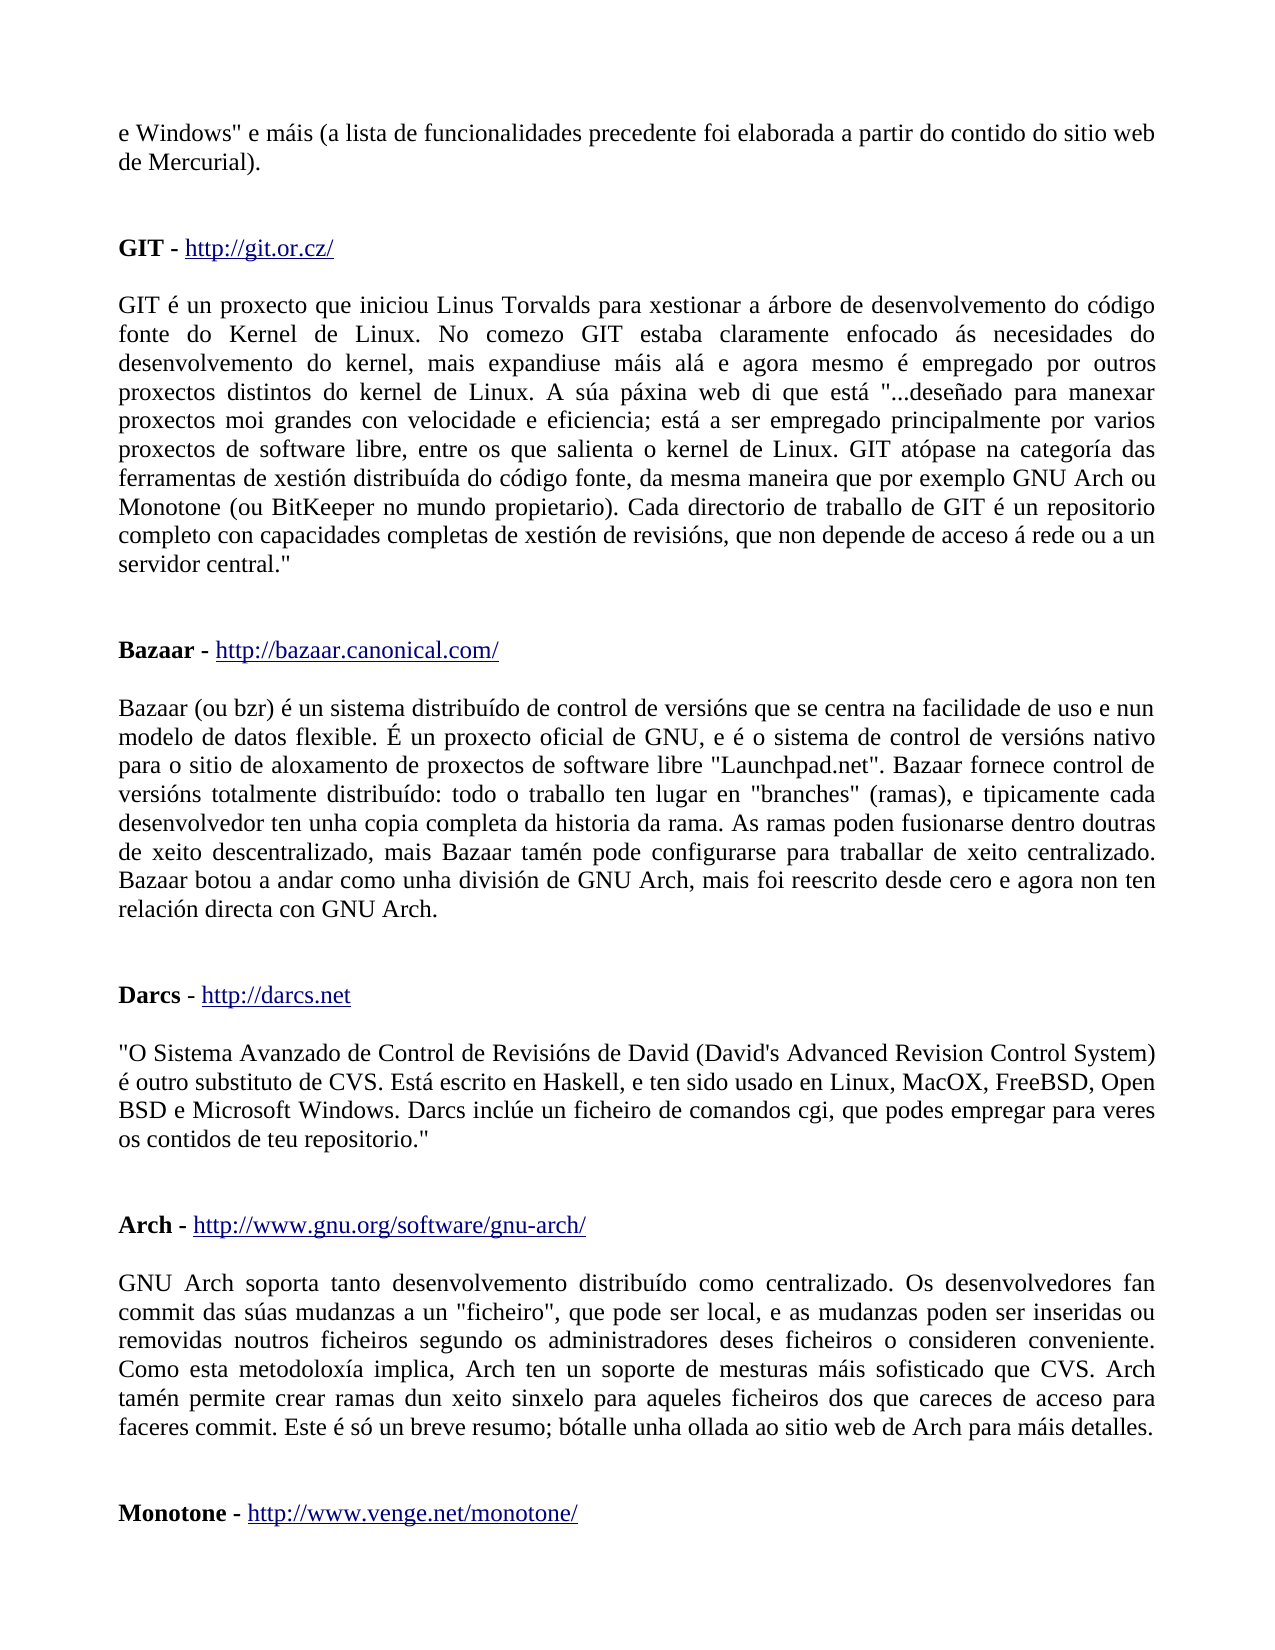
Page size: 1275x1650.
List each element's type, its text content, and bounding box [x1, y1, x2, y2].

text Darcs - http://darcs.net [118, 981, 1157, 1009]
text GIT - http://git.or.cz/ [118, 233, 1157, 262]
text "O Sistema Avanzado de Control de Revisións de David (David's Advanced Revision Control System) é outro substituto de CVS. Está escrito en Haskell, e ten sido usado en Linux, MacOX, FreeBSD, Open BSD e Microsoft Windows. Darcs inclúe un ficheiro de comandos cgi, que podes empregar para veres os contidos de teu repositorio." [118, 1038, 1157, 1153]
text Bazaar (ou bzr) é un sistema distribuído de control de versións que se centra na facilidade de uso e nun modelo de datos flexible. É un proxecto oficial de GNU, e é o sistema de control de versións nativo para o sitio de aloxamento de proxectos de software libre "Launchpad.net". Bazaar fornece control de versións totalmente distribuído: todo o traballo ten lugar en "branches" (ramas), e tipicamente cada desenvolvedor ten unha copia completa da historia da rama. As ramas poden fusionarse dentro doutras de xeito descentralizado, mais Bazaar tamén pode configurarse para traballar de xeito centralizado. Bazaar botou a andar como unha división de GNU Arch, mais foi reescrito desde cero e agora non ten relación directa con GNU Arch. [118, 693, 1157, 923]
text e Windows" e máis (a lista de funcionalidades precedente foi elaborada a partir do contido do sitio web de Mercurial). [118, 118, 1157, 176]
text Bazaar - http://bazaar.canonical.com/ [118, 636, 1157, 664]
text Monotone - http://www.venge.net/monotone/ [118, 1498, 1157, 1527]
text GIT é un proxecto que iniciou Linus Torvalds para xestionar a árbore de desenvolvemento do código fonte do Kernel de Linux. No comezo GIT estaba claramente enfocado ás necesidades do desenvolvemento do kernel, mais expandiuse máis alá e agora mesmo é empregado por outros proxectos distintos do kernel de Linux. A súa páxina web di que está "...deseñado para manexar proxectos moi grandes con velocidade e eficiencia; está a ser empregado principalmente por varios proxectos de software libre, entre os que salienta o kernel de Linux. GIT atópase na categoría das ferramentas de xestión distribuída do código fonte, da mesma maneira que por exemplo GNU Arch ou Monotone (ou BitKeeper no mundo propietario). Cada directorio de traballo de GIT é un repositorio completo con capacidades completas de xestión de revisións, que non depende de acceso á rede ou a un servidor central." [118, 291, 1157, 578]
text GNU Arch soporta tanto desenvolvemento distribuído como centralizado. Os desenvolvedores fan commit das súas mudanzas a un "ficheiro", que pode ser local, e as mudanzas poden ser inseridas ou removidas noutros ficheiros segundo os administradores deses ficheiros o consideren conveniente. Como esta metodoloxía implica, Arch ten un soporte de mesturas máis sofisticado que CVS. Arch tamén permite crear ramas dun xeito sinxelo para aqueles ficheiros dos que careces de acceso para faceres commit. Este é só un breve resumo; bótalle unha ollada ao sitio web de Arch para máis detalles. [118, 1268, 1157, 1441]
text Arch - http://www.gnu.org/software/gnu-arch/ [118, 1211, 1157, 1239]
